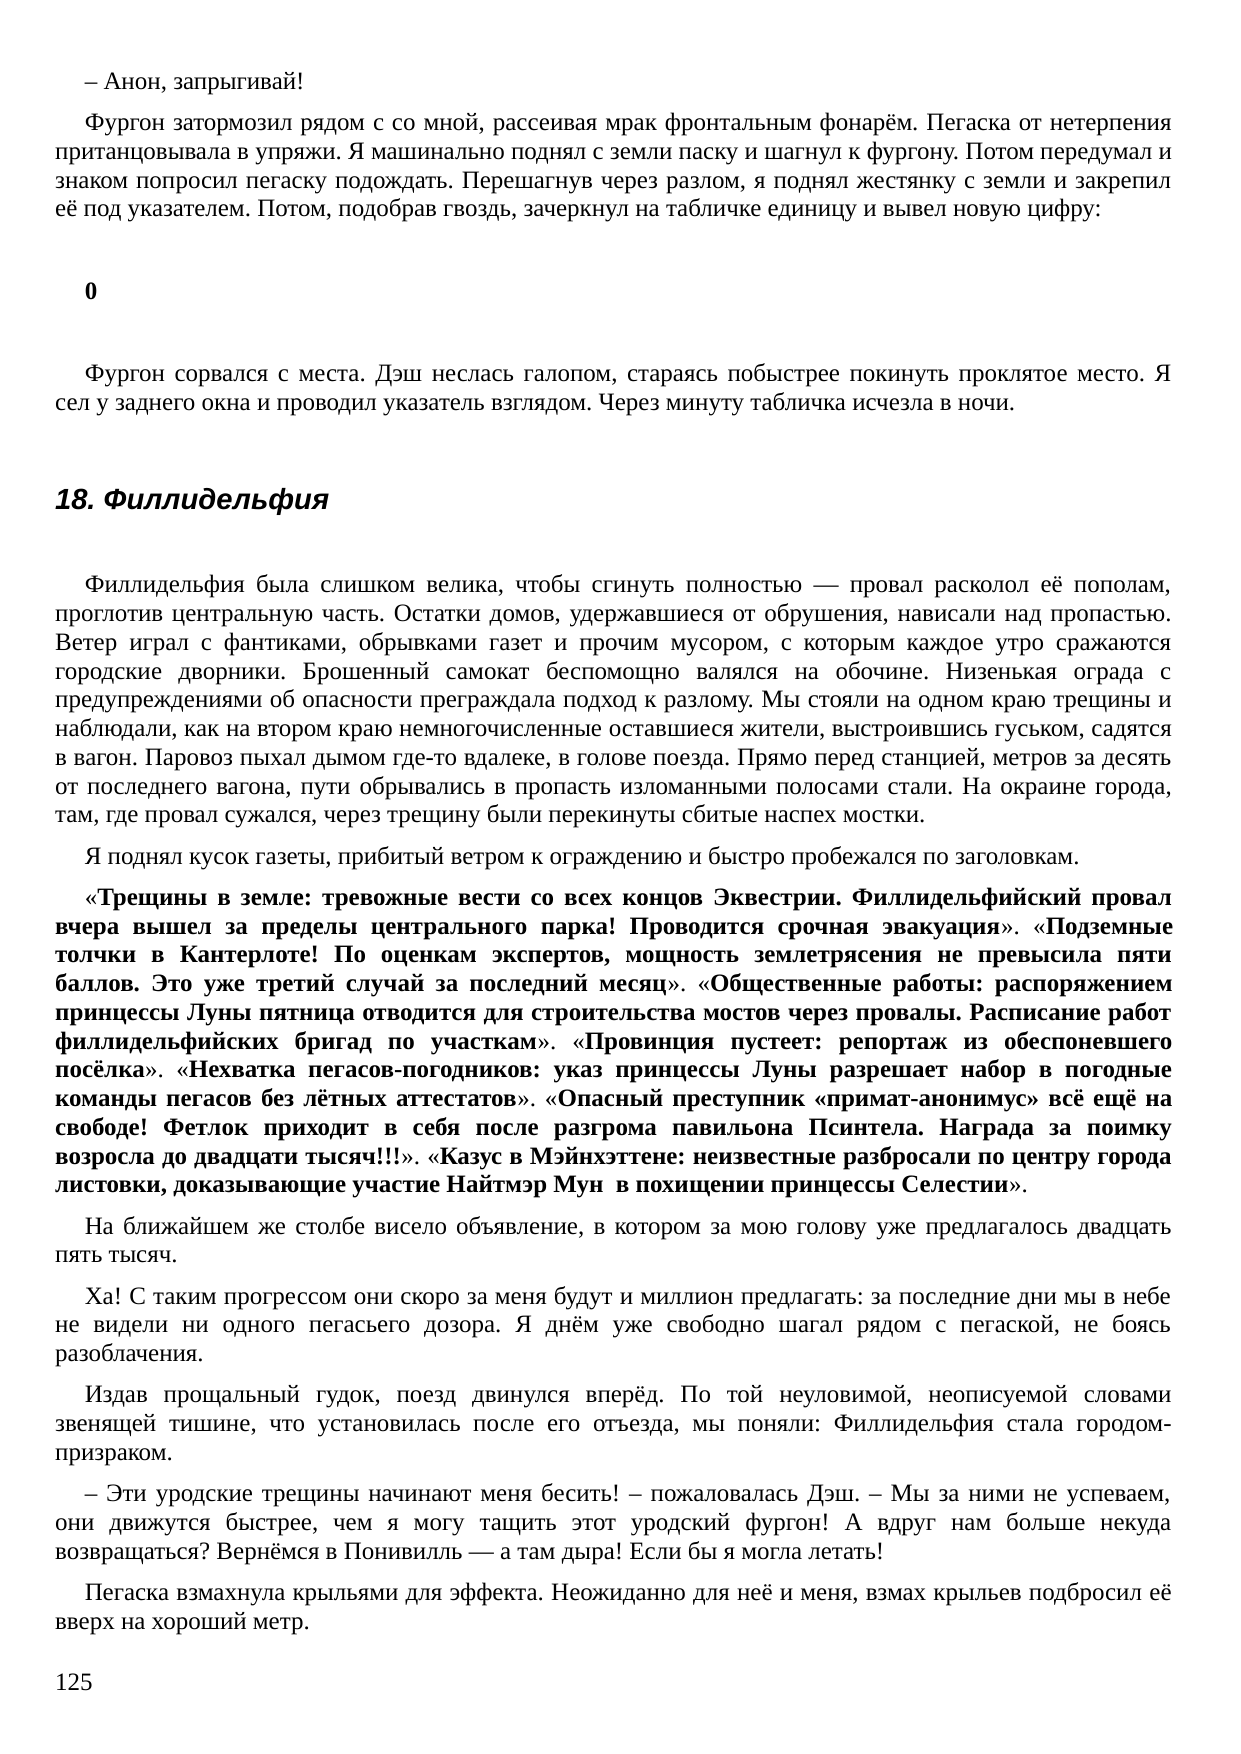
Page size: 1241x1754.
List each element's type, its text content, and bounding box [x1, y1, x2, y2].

text Ха! С таким прогрессом они скоро за меня будут и миллион предлагать: за последние дни мы в небе не видели ни одного пегасьего дозора. Я днём уже свободно шагал рядом с пегаской, не боясь разоблачения. [55, 1281, 1173, 1367]
text Пегаска взмахнула крыльями для эффекта. Неожиданно для неё и меня, взмах крыльев подбросил её вверх на хороший метр. [55, 1577, 1173, 1634]
text Я поднял кусок газеты, прибитый ветром к ограждению и быстро пробежался по заголовкам. [55, 841, 1173, 869]
text Фургон затормозил рядом с со мной, рассеивая мрак фронтальным фонарём. Пегаска от нетерпения пританцовывала в упряжи. Я машинально поднял с земли паску и шагнул к фургону. Потом передумал и знаком попросил пегаску подождать. Перешагнув через разлом, я поднял жестянку с земли и закрепил её под указателем. Потом, подобрав гвоздь, зачеркнул на табличке единицу и вывел новую цифру: [55, 107, 1173, 222]
text Филлидельфия была слишком велика, чтобы сгинуть полностью — провал расколол её пополам, проглотив центральную часть. Остатки домов, удержавшиеся от обрушения, нависали над пропастью. Ветер играл с фантиками, обрывками газет и прочим мусором, с которым каждое утро сражаются городские дворники. Брошенный самокат беспомощно валялся на обочине. Низенькая ограда с предупреждениями об опасности преграждала подход к разлому. Мы стояли на одном краю трещины и наблюдали, как на втором краю немногочисленные оставшиеся жители, выстроившись гуськом, садятся в вагон. Паровоз пыхал дымом где-то вдалеке, в голове поезда. Прямо перед станцией, метров за десять от последнего вагона, пути обрывались в пропасть изломанными полосами стали. На окраине города, там, где провал сужался, через трещину были перекинуты сбитые наспех мостки. [55, 569, 1173, 828]
text 0 [55, 276, 1173, 305]
text Издав прощальный гудок, поезд двинулся вперёд. По той неуловимой, неописуемой словами звенящей тишине, что установилась после его отъезда, мы поняли: Филлидельфия стала городом-призраком. [55, 1379, 1173, 1466]
text «Трещины в земле: тревожные вести со всех концов Эквестрии. Филлидельфийский провал вчера вышел за пределы центрального парка! Проводится срочная эвакуация». «Подземные толчки в Кантерлоте! По оценкам экспертов, мощность землетрясения не превысила пяти баллов. Это уже третий случай за последний месяц». «Общественные работы: распоряжением принцессы Луны пятница отводится для строительства мостов через провалы. Расписание работ филлидельфийских бригад по участкам». «Провинция пустеет: репортаж из обеспоневшего посёлка». «Нехватка пегасов-погодников: указ принцессы Луны разрешает набор в погодные команды пегасов без лётных аттестатов». «Опасный преступник «примат-анонимус» всё ещё на свободе! Фетлок приходит в себя после разгрома павильона Псинтела. Награда за поимку возросла до двадцати тысяч!!!». «Казус в Мэйнхэттене: неизвестные разбросали по центру города листовки, доказывающие участие Найтмэр Мун в похищении принцессы Селестии». [55, 882, 1173, 1198]
subtitle 18. Филлидельфия [55, 482, 1173, 516]
text На ближайшем же столбе висело объявление, в котором за мою голову уже предлагалось двадцать пять тысяч. [55, 1211, 1173, 1268]
text Фургон сорвался с места. Дэш неслась галопом, стараясь побыстрее покинуть проклятое место. Я сел у заднего окна и проводил указатель взглядом. Через минуту табличка исчезла в ночи. [55, 358, 1173, 416]
text – Эти уродские трещины начинают меня бесить! – пожаловалась Дэш. – Мы за ними не успеваем, они движутся быстрее, чем я могу тащить этот уродский фургон! А вдруг нам больше некуда возвращаться? Вернёмся в Понивилль — а там дыра! Если бы я могла летать! [55, 1478, 1173, 1564]
text – Анон, запрыгивай! [55, 66, 1173, 95]
